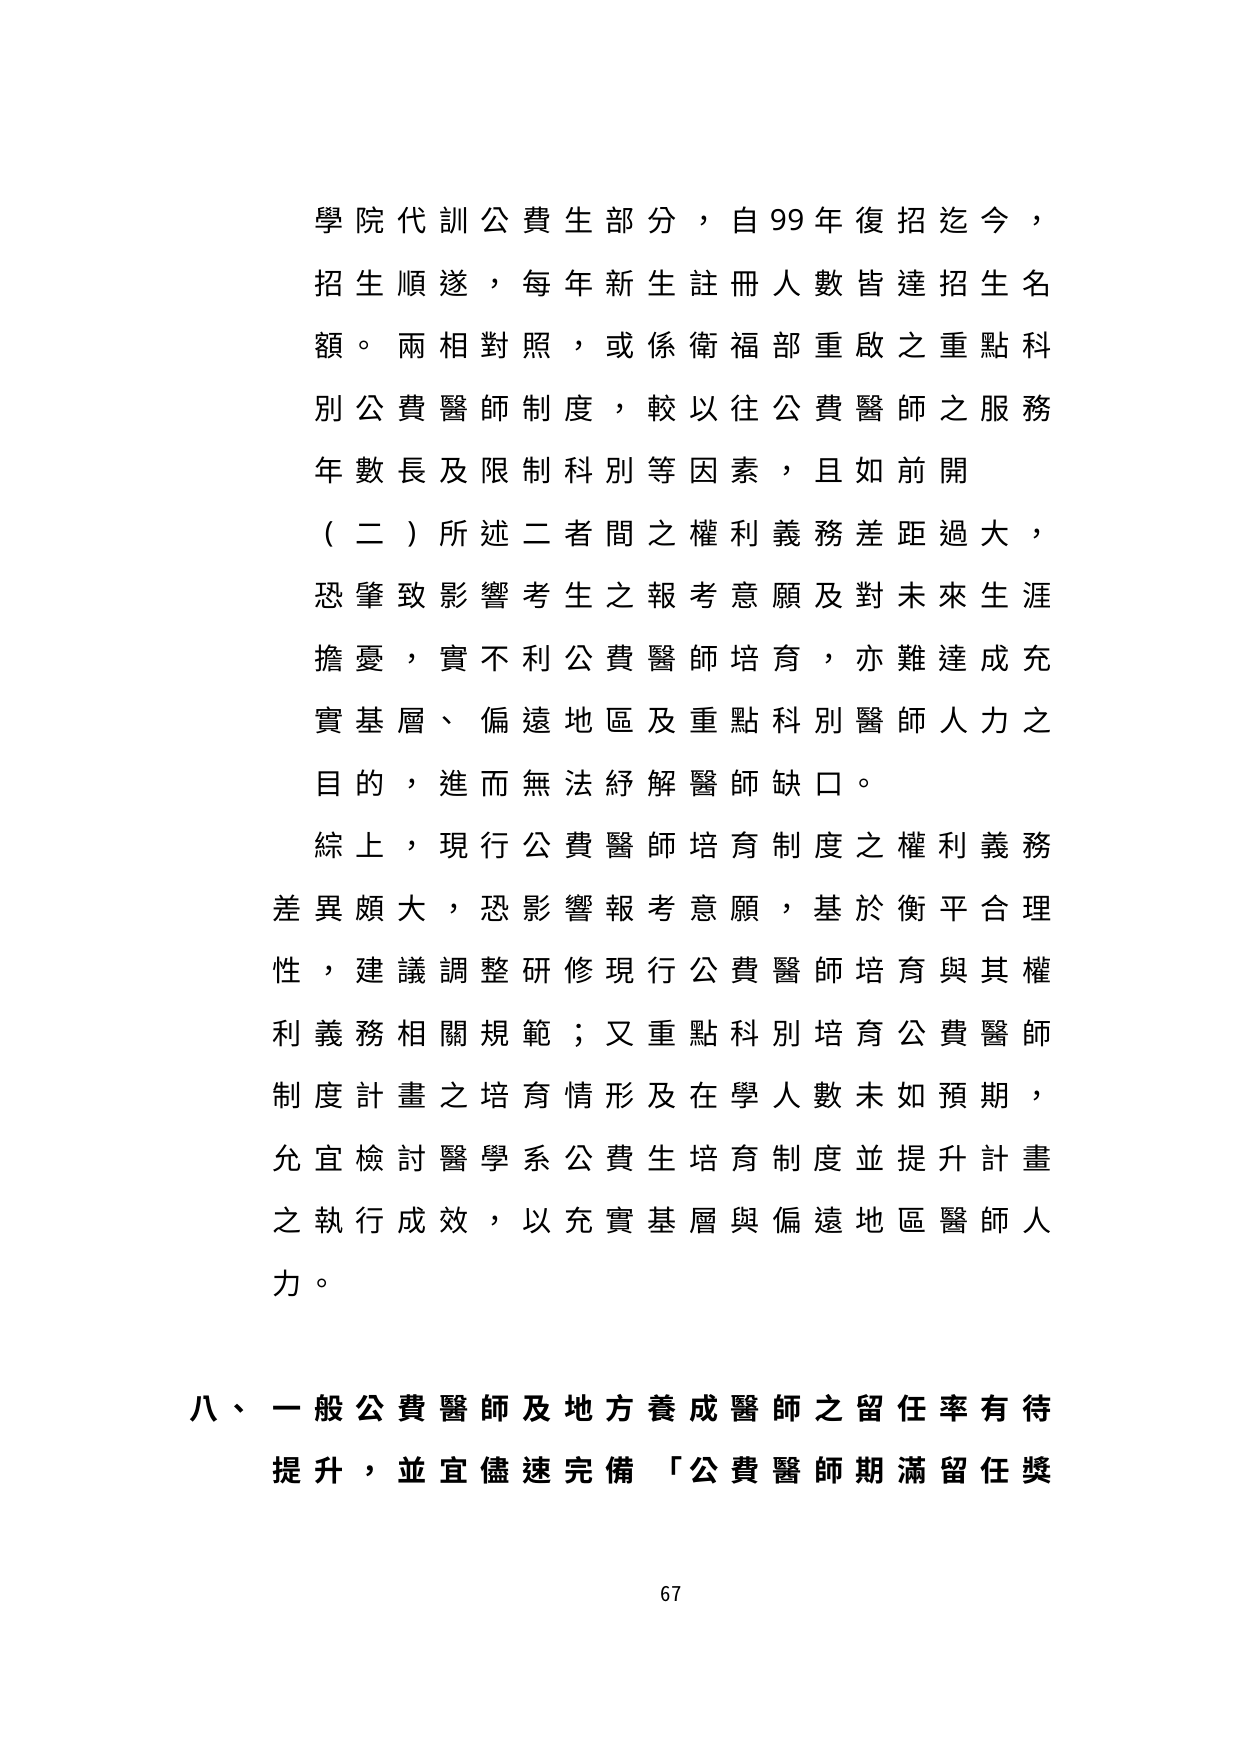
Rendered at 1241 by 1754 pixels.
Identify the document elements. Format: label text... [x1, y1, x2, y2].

text 八、一般公費醫師及地方養成醫師之留任率有待提升，並宜儘速完備「公費醫師期滿留任獎 [183, 1365, 1058, 1490]
text 綜上，現行公費醫師培育制度之權利義務差異頗大，恐影響報考意願，基於衡平合理性，建議調整研修現行公費醫師培育與其權利義務相關規範；又重點科別培育公費醫師制度計畫之培育情形及在學人數未如預期，允宜檢討醫學系公費生培育制度並提升計畫之執行成效，以充實基層與偏遠地區醫師人力。 [242, 802, 1058, 1302]
text 學院代訓公費生部分，自99年復招迄今，招生順遂，每年新生註冊人數皆達招生名額。兩相對照，或係衛福部重啟之重點科別公費醫師制度，較以往公費醫師之服務年數長及限制科別等因素，且如前開(二)所述二者間之權利義務差距過大，恐肇致影響考生之報考意願及對未來生涯擔憂，實不利公費醫師培育，亦難達成充實基層、偏遠地區及重點科別醫師人力之目的，進而無法紓解醫師缺口。 [271, 177, 1058, 802]
